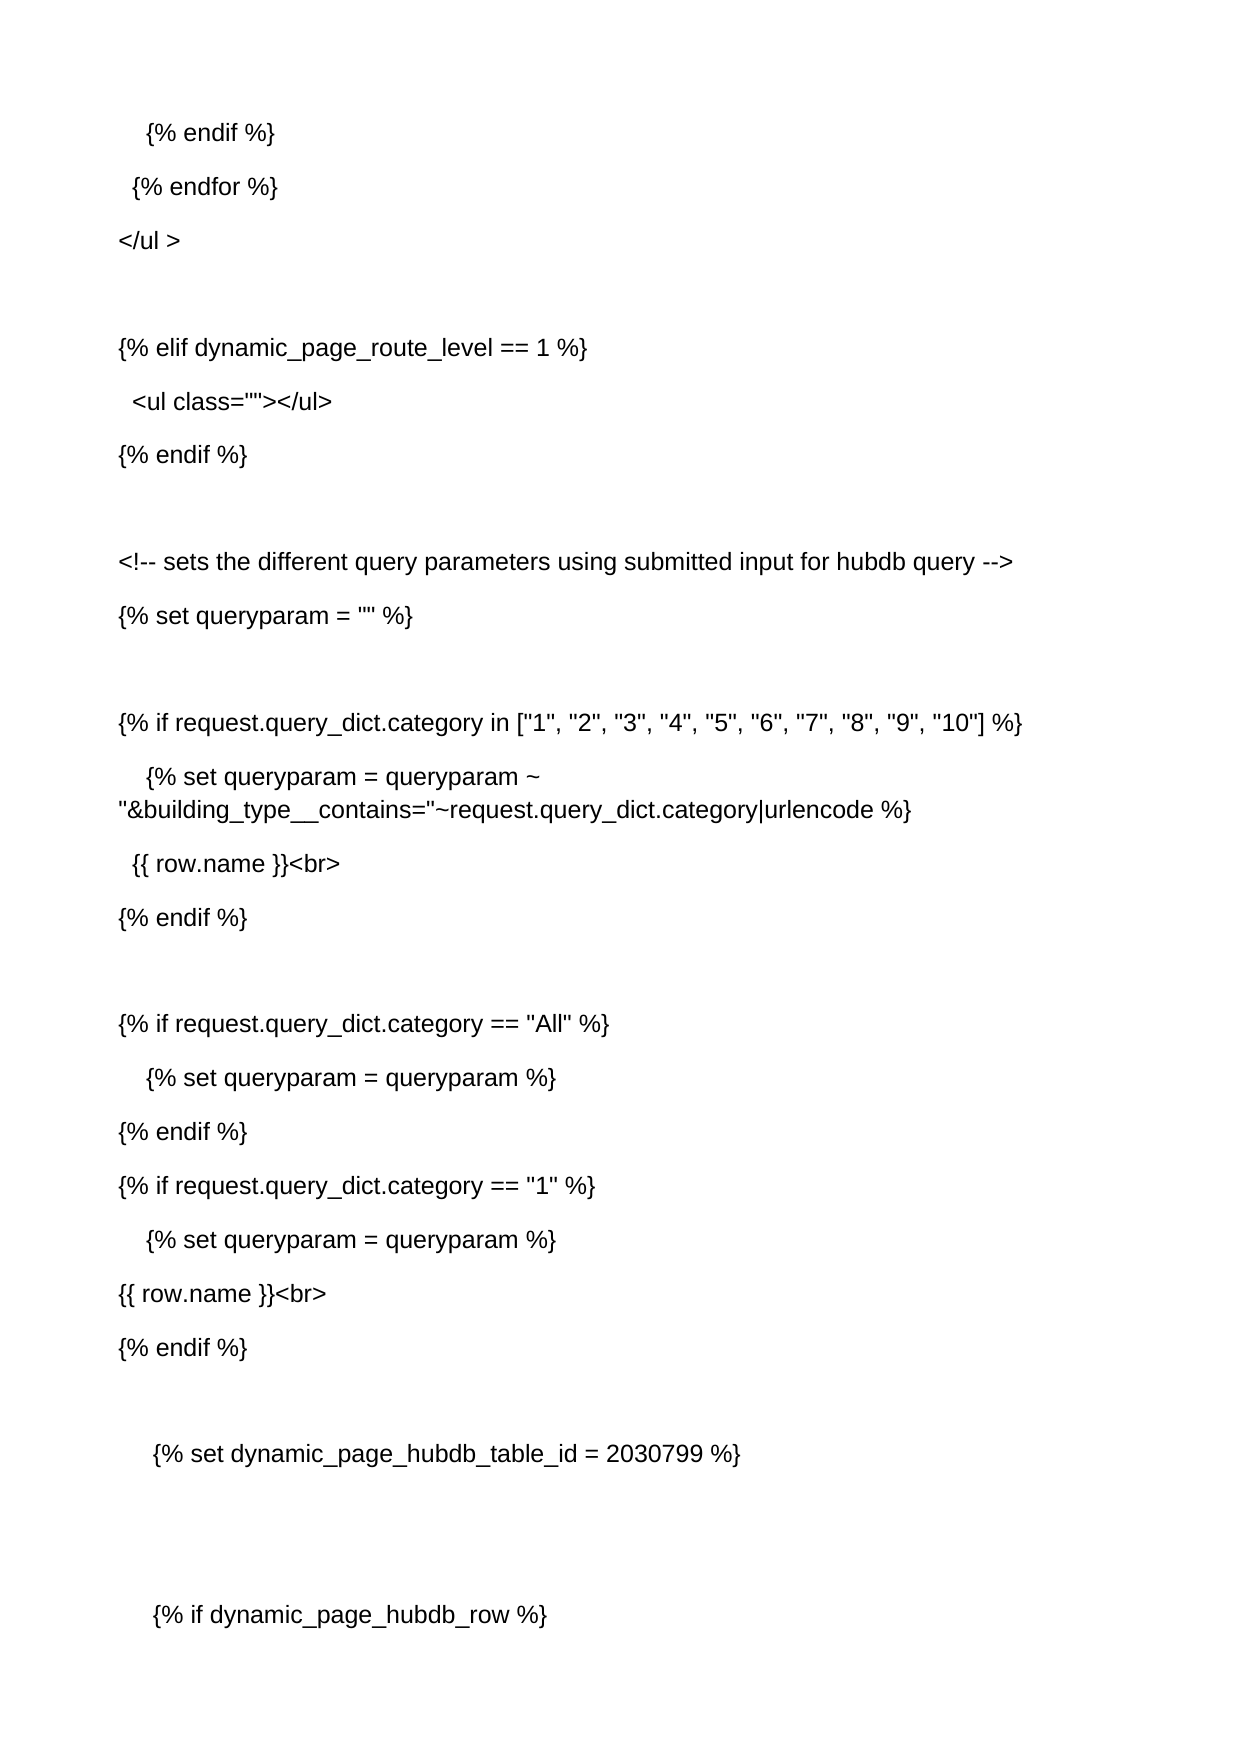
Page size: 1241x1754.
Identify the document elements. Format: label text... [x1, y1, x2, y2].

text </ul > [118, 226, 1122, 254]
text {% endif %} [118, 440, 1122, 469]
text {% endfor %} [118, 172, 1122, 201]
text {{ row.name }}<br> [118, 849, 1122, 877]
text {% elif dynamic_page_route_level == 1 %} [118, 333, 1122, 361]
text {% if request.query_dict.category in ["1", "2", "3", "4", "5", "6", "7", "8", "9", "10"] %} [118, 708, 1122, 737]
text {% set queryparam = "" %} [118, 601, 1122, 630]
text {% endif %} [118, 903, 1122, 931]
text {% set queryparam = queryparam ~ "&building_type__contains="~request.query_dict.category|urlencode %} [118, 762, 1122, 824]
text {% endif %} [118, 1117, 1122, 1146]
text {% set dynamic_page_hubdb_table_id = 2030799 %} [118, 1439, 1122, 1468]
text {% set queryparam = queryparam %} [118, 1225, 1122, 1254]
text {{ row.name }}<br> [118, 1279, 1122, 1307]
text {% endif %} [118, 1333, 1122, 1361]
text {% set queryparam = queryparam %} [118, 1063, 1122, 1092]
text <!-- sets the different query parameters using submitted input for hubdb query --> [118, 547, 1122, 576]
text {% if request.query_dict.category == "1" %} [118, 1171, 1122, 1200]
text {% if request.query_dict.category == "All" %} [118, 1009, 1122, 1038]
text {% endif %} [118, 118, 1122, 147]
text <ul class=""></ul> [118, 387, 1122, 415]
text {% if dynamic_page_hubdb_row %} [118, 1600, 1122, 1629]
